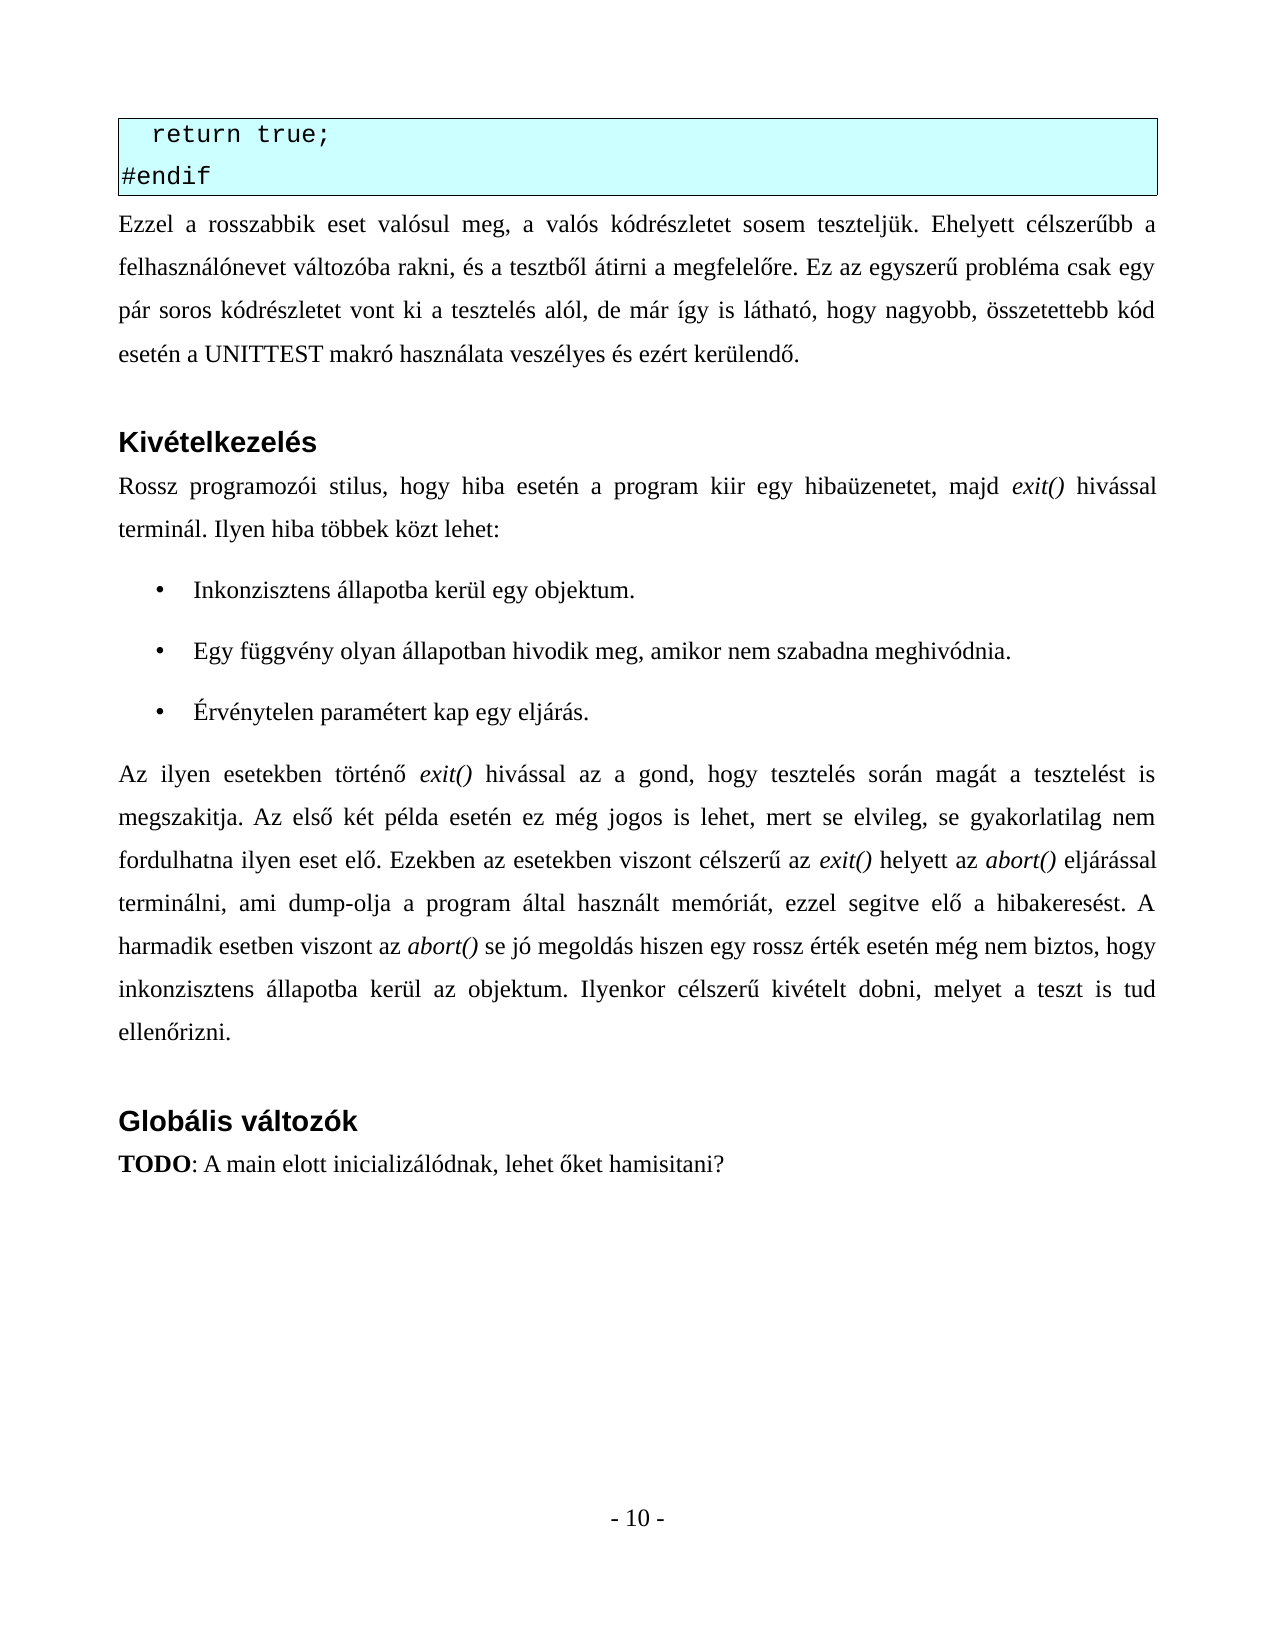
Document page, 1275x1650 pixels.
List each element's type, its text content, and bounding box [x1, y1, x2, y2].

list Inkonzisztens állapotba kerül egy objektum. [156, 575, 1157, 604]
text Ezzel a rosszabbik eset valósul meg, a valós kódrészletet sosem teszteljük. Ehelyett célszerűbb a felhasználónevet változóba rakni, és a tesztből átirni a megfelelőre. Ez az egyszerű probléma csak egy pár soros kódrészletet vont ki a tesztelés alól, de már így is látható, hogy nagyobb, összetettebb kód esetén a UNITTEST makró használata veszélyes és ezért kerülendő. [118, 209, 1157, 367]
list Érvénytelen paramétert kap egy eljárás. [156, 697, 1157, 726]
text return true; #endif [119, 119, 1157, 195]
list Egy függvény olyan állapotban hivodik meg, amikor nem szabadna meghivódnia. [156, 636, 1157, 665]
text Rossz programozói stilus, hogy hiba esetén a program kiir egy hibaüzenetet, majd exit() hivással terminál. Ilyen hiba többek közt lehet: [118, 471, 1157, 543]
text TODO: A main elott inicializálódnak, lehet őket hamisitani? [118, 1149, 1157, 1178]
subtitle Globális változók [118, 1103, 1157, 1137]
subtitle Kivételkezelés [118, 425, 1157, 458]
text Az ilyen esetekben történő exit() hivással az a gond, hogy tesztelés során magát a tesztelést is megszakitja. Az első két példa esetén ez még jogos is lehet, mert se elvileg, se gyakorlatilag nem fordulhatna ilyen eset elő. Ezekben az esetekben viszont célszerű az exit() helyett az abort() eljárással terminálni, ami dump-olja a program által használt memóriát, ezzel segitve elő a hibakeresést. A harmadik esetben viszont az abort() se jó megoldás hiszen egy rossz érték esetén még nem biztos, hogy inkonzisztens állapotba kerül az objektum. Ilyenkor célszerű kivételt dobni, melyet a teszt is tud ellenőrizni. [118, 759, 1157, 1046]
